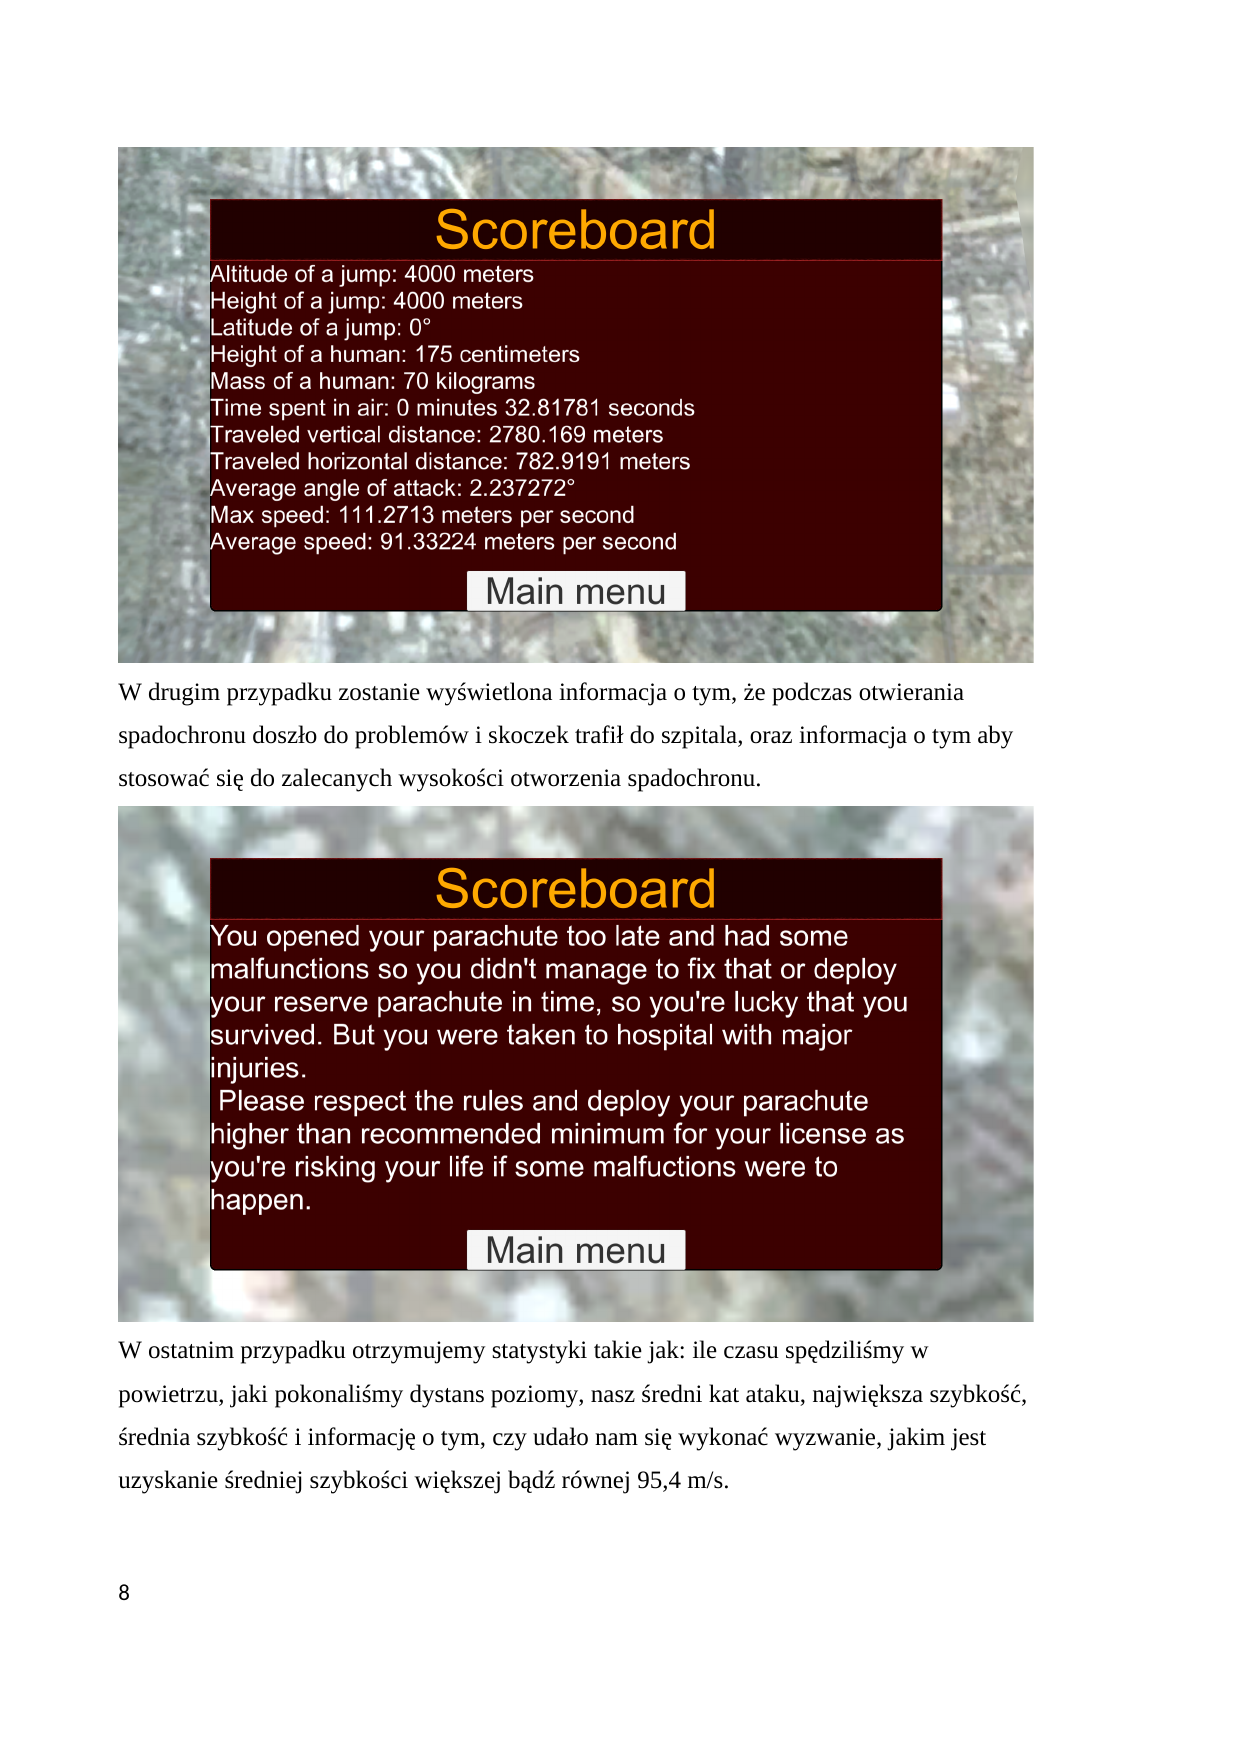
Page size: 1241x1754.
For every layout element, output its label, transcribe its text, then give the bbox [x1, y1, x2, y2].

text W drugim przypadku zostanie wyświetlona informacja o tym, że podczas otwierania spadochronu doszło do problemów i skoczek trafił do szpitala, oraz informacja o tym aby stosować się do zalecanych wysokości otworzenia spadochronu. [118, 663, 1033, 792]
picture [118, 806, 1034, 1322]
text W ostatnim przypadku otrzymujemy statystyki takie jak: ile czasu spędziliśmy w powietrzu, jaki pokonaliśmy dystans poziomy, nasz średni kat ataku, największa szybkość, średnia szybkość i informację o tym, czy udało nam się wykonać wyzwanie, jakim jest uzyskanie średniej szybkości większej bądź równej 95,4 m/s. [118, 1322, 1033, 1494]
picture [118, 147, 1034, 663]
